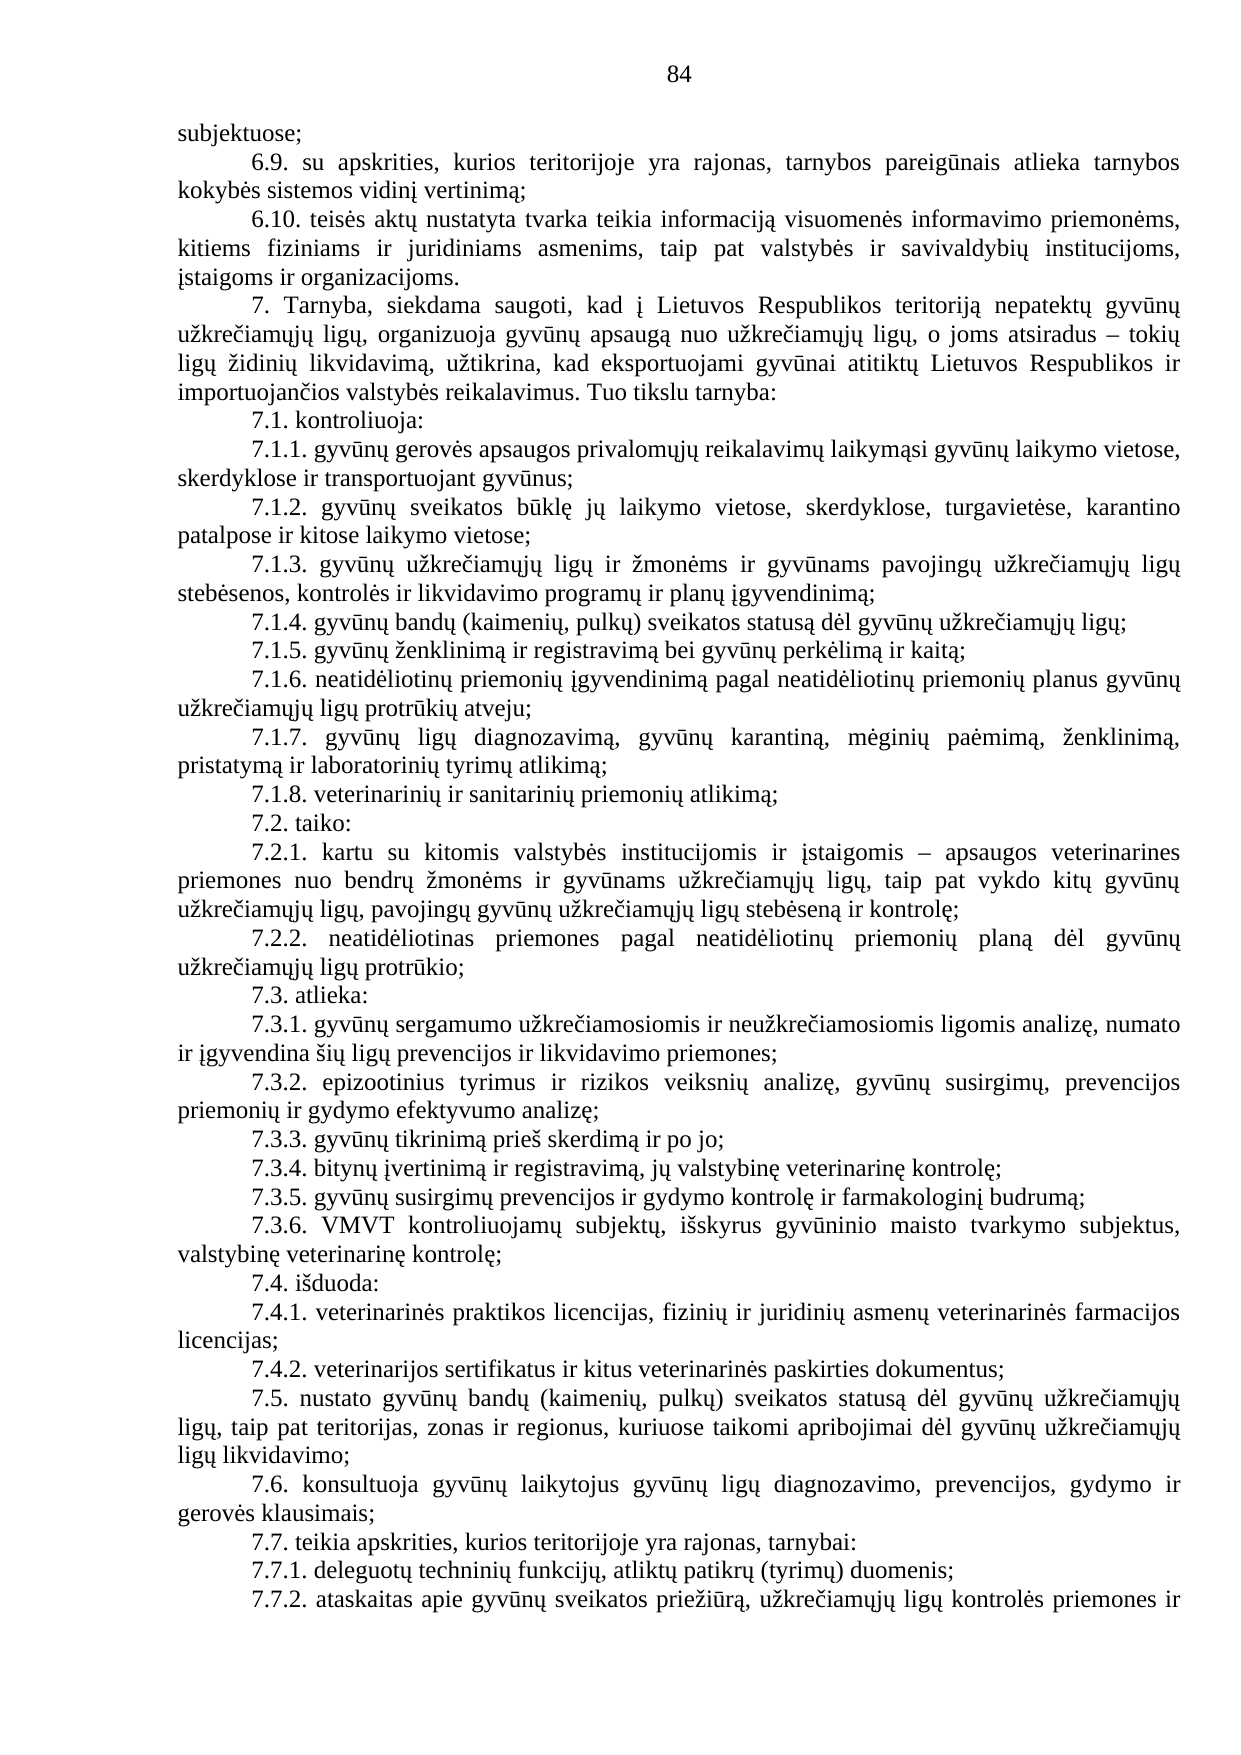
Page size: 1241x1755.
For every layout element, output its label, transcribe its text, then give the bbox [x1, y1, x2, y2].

text 7.3.3. gyvūnų tikrinimą prieš skerdimą ir po jo; [177, 1124, 1181, 1153]
text 7.1.8. veterinarinių ir sanitarinių priemonių atlikimą; [177, 779, 1181, 808]
text 6.10. teisės aktų nustatyta tvarka teikia informaciją visuomenės informavimo priemonėms, kitiems fiziniams ir juridiniams asmenims, taip pat valstybės ir savivaldybių institucijoms, įstaigoms ir organizacijoms. [177, 204, 1181, 291]
text 7.2.2. neatidėliotinas priemones pagal neatidėliotinų priemonių planą dėl gyvūnų užkrečiamųjų ligų protrūkio; [177, 923, 1181, 981]
text 7.1.2. gyvūnų sveikatos būklę jų laikymo vietose, skerdyklose, turgavietėse, karantino patalpose ir kitose laikymo vietose; [177, 492, 1181, 549]
text 7.3.2. epizootinius tyrimus ir rizikos veiksnių analizę, gyvūnų susirgimų, prevencijos priemonių ir gydymo efektyvumo analizę; [177, 1067, 1181, 1124]
text 7.4. išduoda: [177, 1268, 1181, 1297]
text 7.6. konsultuoja gyvūnų laikytojus gyvūnų ligų diagnozavimo, prevencijos, gydymo ir gerovės klausimais; [177, 1469, 1181, 1527]
text 7.5. nustato gyvūnų bandų (kaimenių, pulkų) sveikatos statusą dėl gyvūnų užkrečiamųjų ligų, taip pat teritorijas, zonas ir regionus, kuriuose taikomi apribojimai dėl gyvūnų užkrečiamųjų ligų likvidavimo; [177, 1383, 1181, 1469]
text 7.1.5. gyvūnų ženklinimą ir registravimą bei gyvūnų perkėlimą ir kaitą; [177, 636, 1181, 664]
text 7.3. atlieka: [177, 981, 1181, 1009]
text 7.4.1. veterinarinės praktikos licencijas, fizinių ir juridinių asmenų veterinarinės farmacijos licencijas; [177, 1297, 1181, 1354]
text 7.7.2. ataskaitas apie gyvūnų sveikatos priežiūrą, užkrečiamųjų ligų kontrolės priemones ir [177, 1584, 1181, 1613]
text 7.1. kontroliuoja: [177, 406, 1181, 434]
text 7.1.7. gyvūnų ligų diagnozavimą, gyvūnų karantiną, mėginių paėmimą, ženklinimą, pristatymą ir laboratorinių tyrimų atlikimą; [177, 722, 1181, 779]
text 7.7. teikia apskrities, kurios teritorijoje yra rajonas, tarnybai: [177, 1527, 1181, 1556]
text subjektuose; [177, 118, 1181, 147]
text 7.7.1. deleguotų techninių funkcijų, atliktų patikrų (tyrimų) duomenis; [177, 1556, 1181, 1584]
text 7.3.1. gyvūnų sergamumo užkrečiamosiomis ir neužkrečiamosiomis ligomis analizę, numato ir įgyvendina šių ligų prevencijos ir likvidavimo priemones; [177, 1009, 1181, 1067]
text 7.2.1. kartu su kitomis valstybės institucijomis ir įstaigomis – apsaugos veterinarines priemones nuo bendrų žmonėms ir gyvūnams užkrečiamųjų ligų, taip pat vykdo kitų gyvūnų užkrečiamųjų ligų, pavojingų gyvūnų užkrečiamųjų ligų stebėseną ir kontrolę; [177, 837, 1181, 923]
text 7.1.6. neatidėliotinų priemonių įgyvendinimą pagal neatidėliotinų priemonių planus gyvūnų užkrečiamųjų ligų protrūkių atveju; [177, 664, 1181, 722]
text 7.1.4. gyvūnų bandų (kaimenių, pulkų) sveikatos statusą dėl gyvūnų užkrečiamųjų ligų; [177, 607, 1181, 636]
text 7.3.4. bitynų įvertinimą ir registravimą, jų valstybinę veterinarinę kontrolę; [177, 1153, 1181, 1182]
text 7.3.6. VMVT kontroliuojamų subjektų, išskyrus gyvūninio maisto tvarkymo subjektus, valstybinę veterinarinę kontrolę; [177, 1211, 1181, 1268]
text 7.2. taiko: [177, 808, 1181, 837]
text 7.1.3. gyvūnų užkrečiamųjų ligų ir žmonėms ir gyvūnams pavojingų užkrečiamųjų ligų stebėsenos, kontrolės ir likvidavimo programų ir planų įgyvendinimą; [177, 549, 1181, 607]
text 7.3.5. gyvūnų susirgimų prevencijos ir gydymo kontrolę ir farmakologinį budrumą; [177, 1182, 1181, 1211]
text 7.1.1. gyvūnų gerovės apsaugos privalomųjų reikalavimų laikymąsi gyvūnų laikymo vietose, skerdyklose ir transportuojant gyvūnus; [177, 434, 1181, 492]
text 7.4.2. veterinarijos sertifikatus ir kitus veterinarinės paskirties dokumentus; [177, 1354, 1181, 1383]
text 7. Tarnyba, siekdama saugoti, kad į Lietuvos Respublikos teritoriją nepatektų gyvūnų užkrečiamųjų ligų, organizuoja gyvūnų apsaugą nuo užkrečiamųjų ligų, o joms atsiradus – tokių ligų židinių likvidavimą, užtikrina, kad eksportuojami gyvūnai atitiktų Lietuvos Respublikos ir importuojančios valstybės reikalavimus. Tuo tikslu tarnyba: [177, 291, 1181, 406]
text 6.9. su apskrities, kurios teritorijoje yra rajonas, tarnybos pareigūnais atlieka tarnybos kokybės sistemos vidinį vertinimą; [177, 147, 1181, 204]
